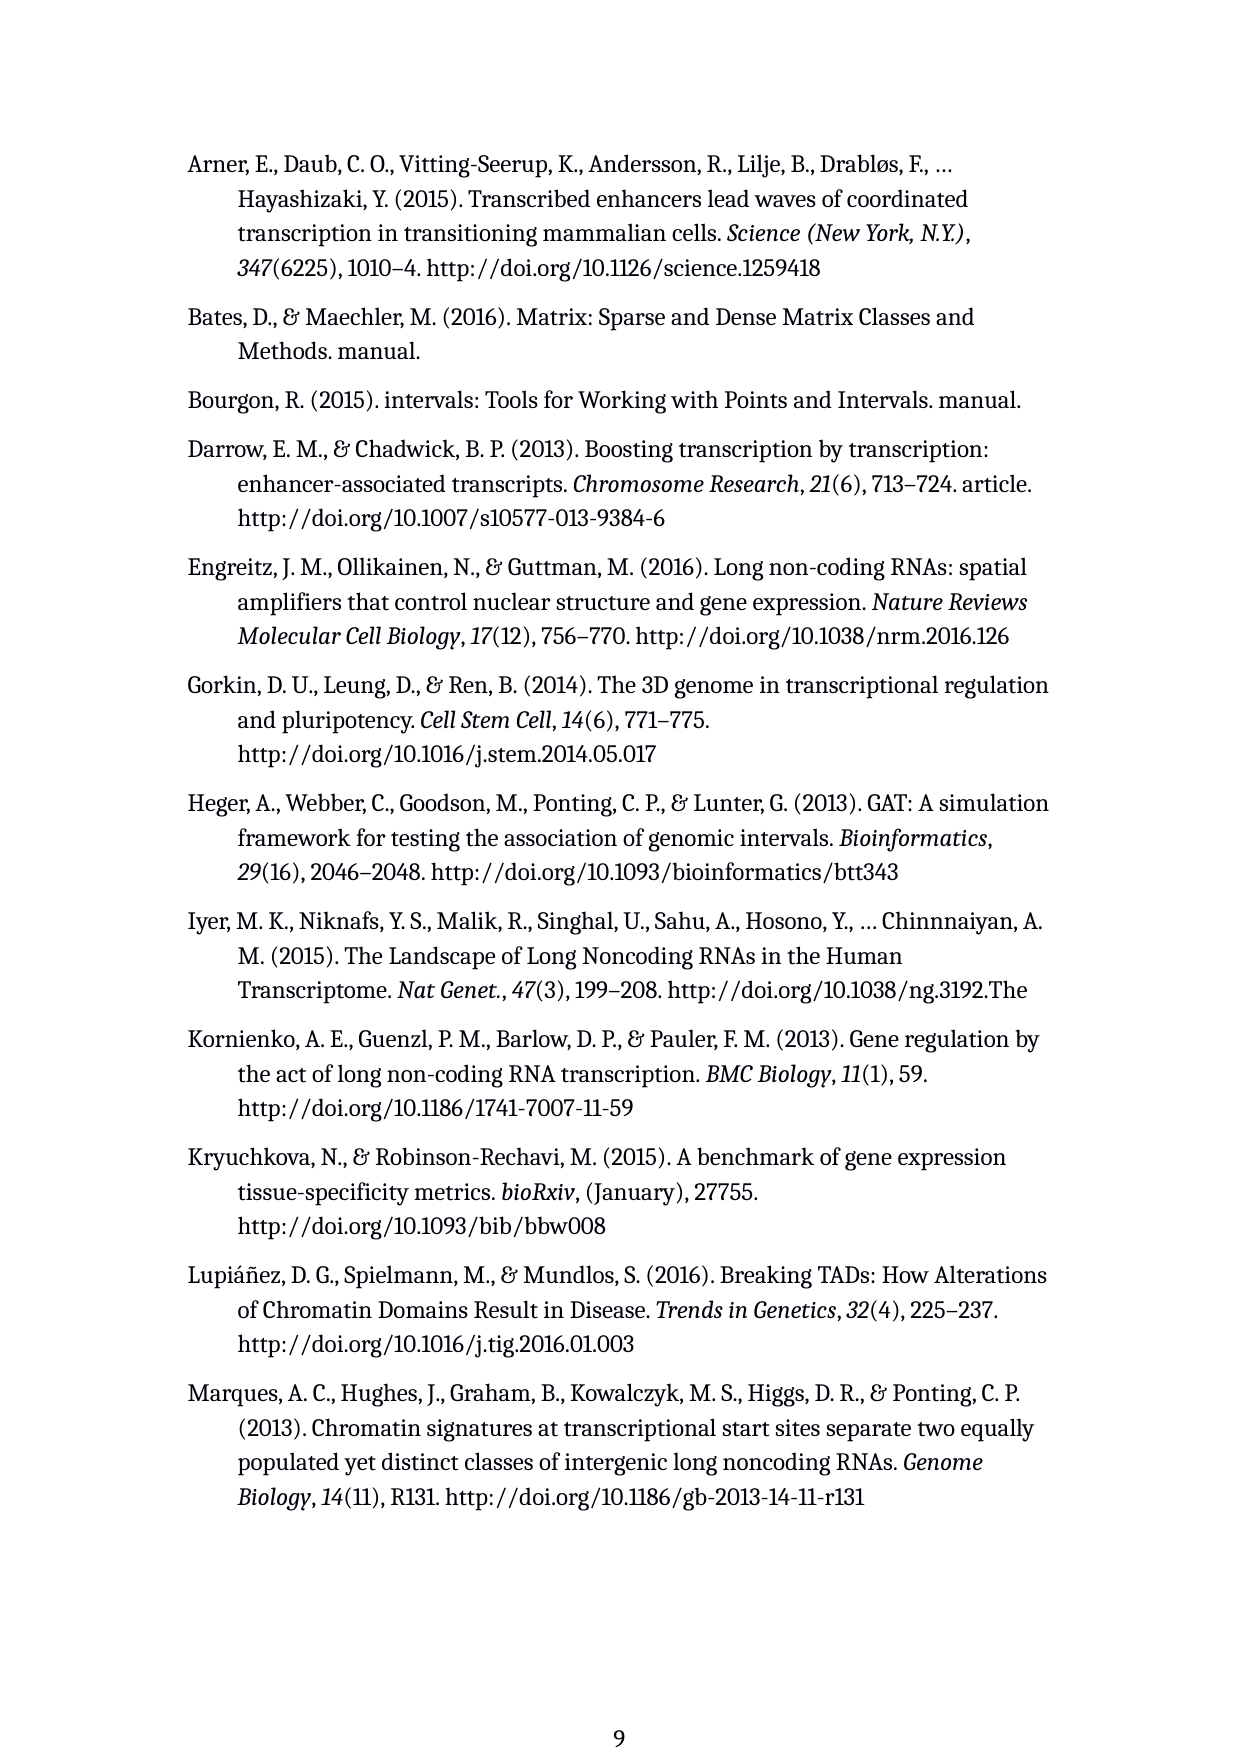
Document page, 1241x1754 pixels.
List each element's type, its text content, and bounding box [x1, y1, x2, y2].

text Engreitz, J. M., Ollikainen, N., & Guttman, M. (2016). Long non-coding RNAs: spatial amplifiers that control nuclear structure and gene expression. Nature Reviews Molecular Cell Biology, 17(12), 756–770. http://doi.org/10.1038/nrm.2016.126 [187, 553, 1053, 651]
text Lupiáñez, D. G., Spielmann, M., & Mundlos, S. (2016). Breaking TADs: How Alterations of Chromatin Domains Result in Disease. Trends in Genetics, 32(4), 225–237. http://doi.org/10.1016/j.tig.2016.01.003 [187, 1261, 1053, 1359]
text Bates, D., & Maechler, M. (2016). Matrix: Sparse and Dense Matrix Classes and Methods. manual. [187, 302, 1053, 366]
text Iyer, M. K., Niknafs, Y. S., Malik, R., Singhal, U., Sahu, A., Hosono, Y., … Chinnnaiyan, A. M. (2015). The Landscape of Long Noncoding RNAs in the Human Transcriptome. Nat Genet., 47(3), 199–208. http://doi.org/10.1038/ng.3192.The [187, 907, 1053, 1005]
text Heger, A., Webber, C., Goodson, M., Ponting, C. P., & Lunter, G. (2013). GAT: A simulation framework for testing the association of genomic intervals. Bioinformatics, 29(16), 2046–2048. http://doi.org/10.1093/bioinformatics/btt343 [187, 789, 1053, 887]
text Gorkin, D. U., Leung, D., & Ren, B. (2014). The 3D genome in transcriptional regulation and pluripotency. Cell Stem Cell, 14(6), 771–775. http://doi.org/10.1016/j.stem.2014.05.017 [187, 671, 1053, 769]
text Kornienko, A. E., Guenzl, P. M., Barlow, D. P., & Pauler, F. M. (2013). Gene regulation by the act of long non-coding RNA transcription. BMC Biology, 11(1), 59. http://doi.org/10.1186/1741-7007-11-59 [187, 1025, 1053, 1123]
text Arner, E., Daub, C. O., Vitting-Seerup, K., Andersson, R., Lilje, B., Drabløs, F., … Hayashizaki, Y. (2015). Transcribed enhancers lead waves of coordinated transcription in transitioning mammalian cells. Science (New York, N.Y.), 347(6225), 1010–4. http://doi.org/10.1126/science.1259418 [187, 150, 1053, 282]
text Bourgon, R. (2015). intervals: Tools for Working with Points and Intervals. manual. [187, 386, 1053, 415]
text Kryuchkova, N., & Robinson-Rechavi, M. (2015). A benchmark of gene expression tissue-specificity metrics. bioRxiv, (January), 27755. http://doi.org/10.1093/bib/bbw008 [187, 1143, 1053, 1241]
text Marques, A. C., Hughes, J., Graham, B., Kowalczyk, M. S., Higgs, D. R., & Ponting, C. P. (2013). Chromatin signatures at transcriptional start sites separate two equally populated yet distinct classes of intergenic long noncoding RNAs. Genome Biology, 14(11), R131. http://doi.org/10.1186/gb-2013-14-11-r131 [187, 1379, 1053, 1511]
text Darrow, E. M., & Chadwick, B. P. (2013). Boosting transcription by transcription: enhancer-associated transcripts. Chromosome Research, 21(6), 713–724. article. http://doi.org/10.1007/s10577-013-9384-6 [187, 435, 1053, 533]
